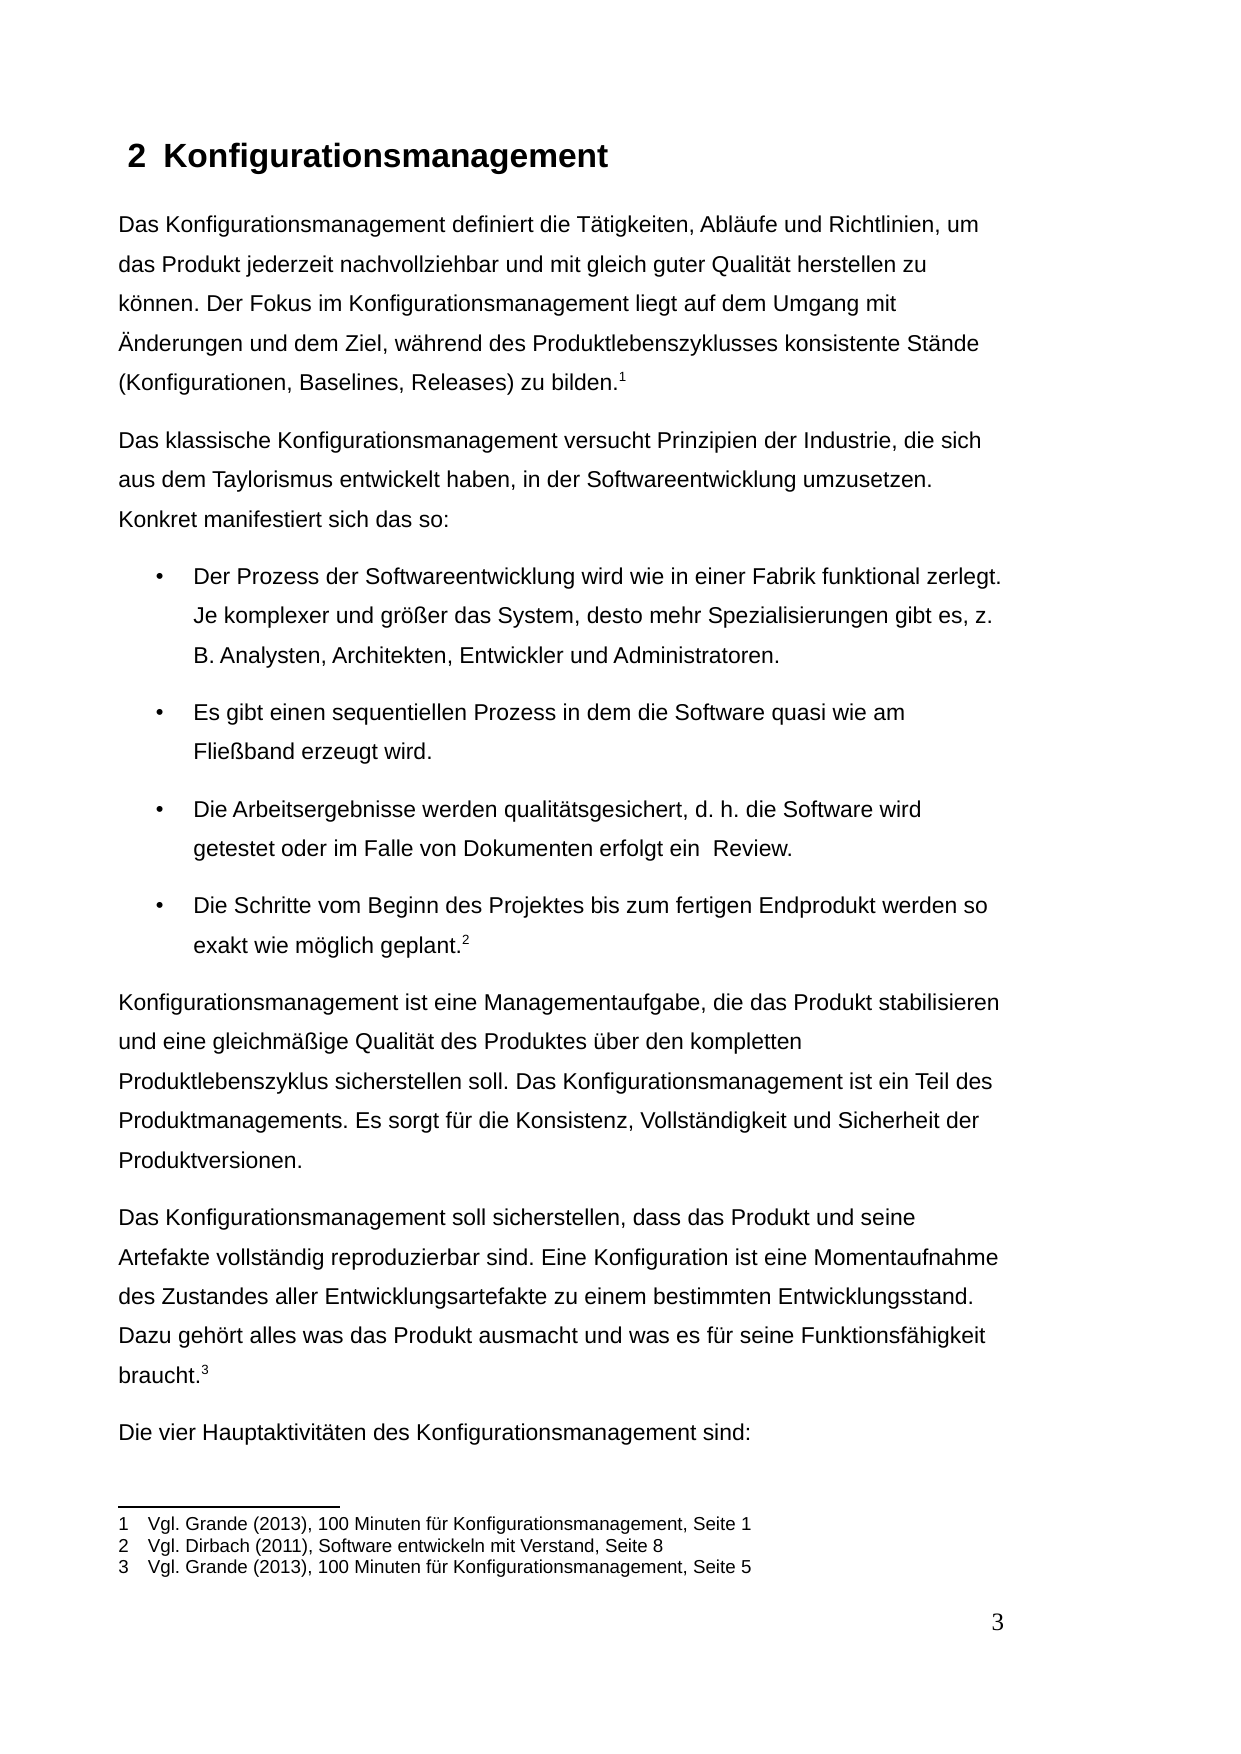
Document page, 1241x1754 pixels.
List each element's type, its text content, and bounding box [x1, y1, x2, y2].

text Vgl. Grande (2013), 100 Minuten für Konfigurationsmanagement, Seite 1 [118, 1513, 1004, 1534]
text Die vier Hauptaktivitäten des Konfigurationsmanagement sind: [118, 1419, 1004, 1445]
list Es gibt einen sequentiellen Prozess in dem die Software quasi wie am Fließband erzeugt wird. [156, 699, 1004, 765]
text Das Konfigurationsmanagement soll sicherstellen, dass das Produkt und seine Artefakte vollständig reproduzierbar sind. Eine Konfiguration ist eine Momentaufnahme des Zustandes aller Entwicklungsartefakte zu einem bestimmten Entwicklungsstand. Dazu gehört alles was das Produkt ausmacht und was es für seine Funktionsfähigkeit braucht. [118, 1204, 1004, 1388]
text Vgl. Grande (2013), 100 Minuten für Konfigurationsmanagement, Seite 5 [118, 1556, 1004, 1578]
list Die Arbeitsergebnisse werden qualitätsgesichert, d. h. die Software wird getestet oder im Falle von Dokumenten erfolgt ein Review. [156, 796, 1004, 861]
list Der Prozess der Softwareentwicklung wird wie in einer Fabrik funktional zerlegt. Je komplexer und größer das System, desto mehr Spezialisierungen gibt es, z. B. Analysten, Architekten, Entwickler und Administratoren. [156, 563, 1004, 668]
list Die Schritte vom Beginn des Projektes bis zum fertigen Endprodukt werden so exakt wie möglich geplant. [156, 892, 1004, 958]
text Konfigurationsmanagement ist eine Managementaufgabe, die das Produkt stabilisieren und eine gleichmäßige Qualität des Produktes über den kompletten Produktlebenszyklus sicherstellen soll. Das Konfigurationsmanagement ist ein Teil des Produktmanagements. Es sorgt für die Konsistenz, Vollständigkeit und Sicherheit der Produktversionen. [118, 989, 1004, 1173]
subtitle Konfigurationsmanagement [118, 136, 1004, 174]
text Das klassische Konfigurationsmanagement versucht Prinzipien der Industrie, die sich aus dem Taylorismus entwickelt haben, in der Softwareentwicklung umzusetzen. Konkret manifestiert sich das so: [118, 427, 1004, 532]
text Das Konfigurationsmanagement definiert die Tätigkeiten, Abläufe und Richtlinien, um das Produkt jederzeit nachvollziehbar und mit gleich guter Qualität herstellen zu können. Der Fokus im Konfigurationsmanagement liegt auf dem Umgang mit Änderungen und dem Ziel, während des Produktlebenszyklusses konsistente Stände (Konfigurationen, Baselines, Releases) zu bilden. [118, 211, 1004, 396]
list Vgl. Dirbach (2011), Software entwickeln mit Verstand, Seite 8 [118, 1534, 1004, 1556]
